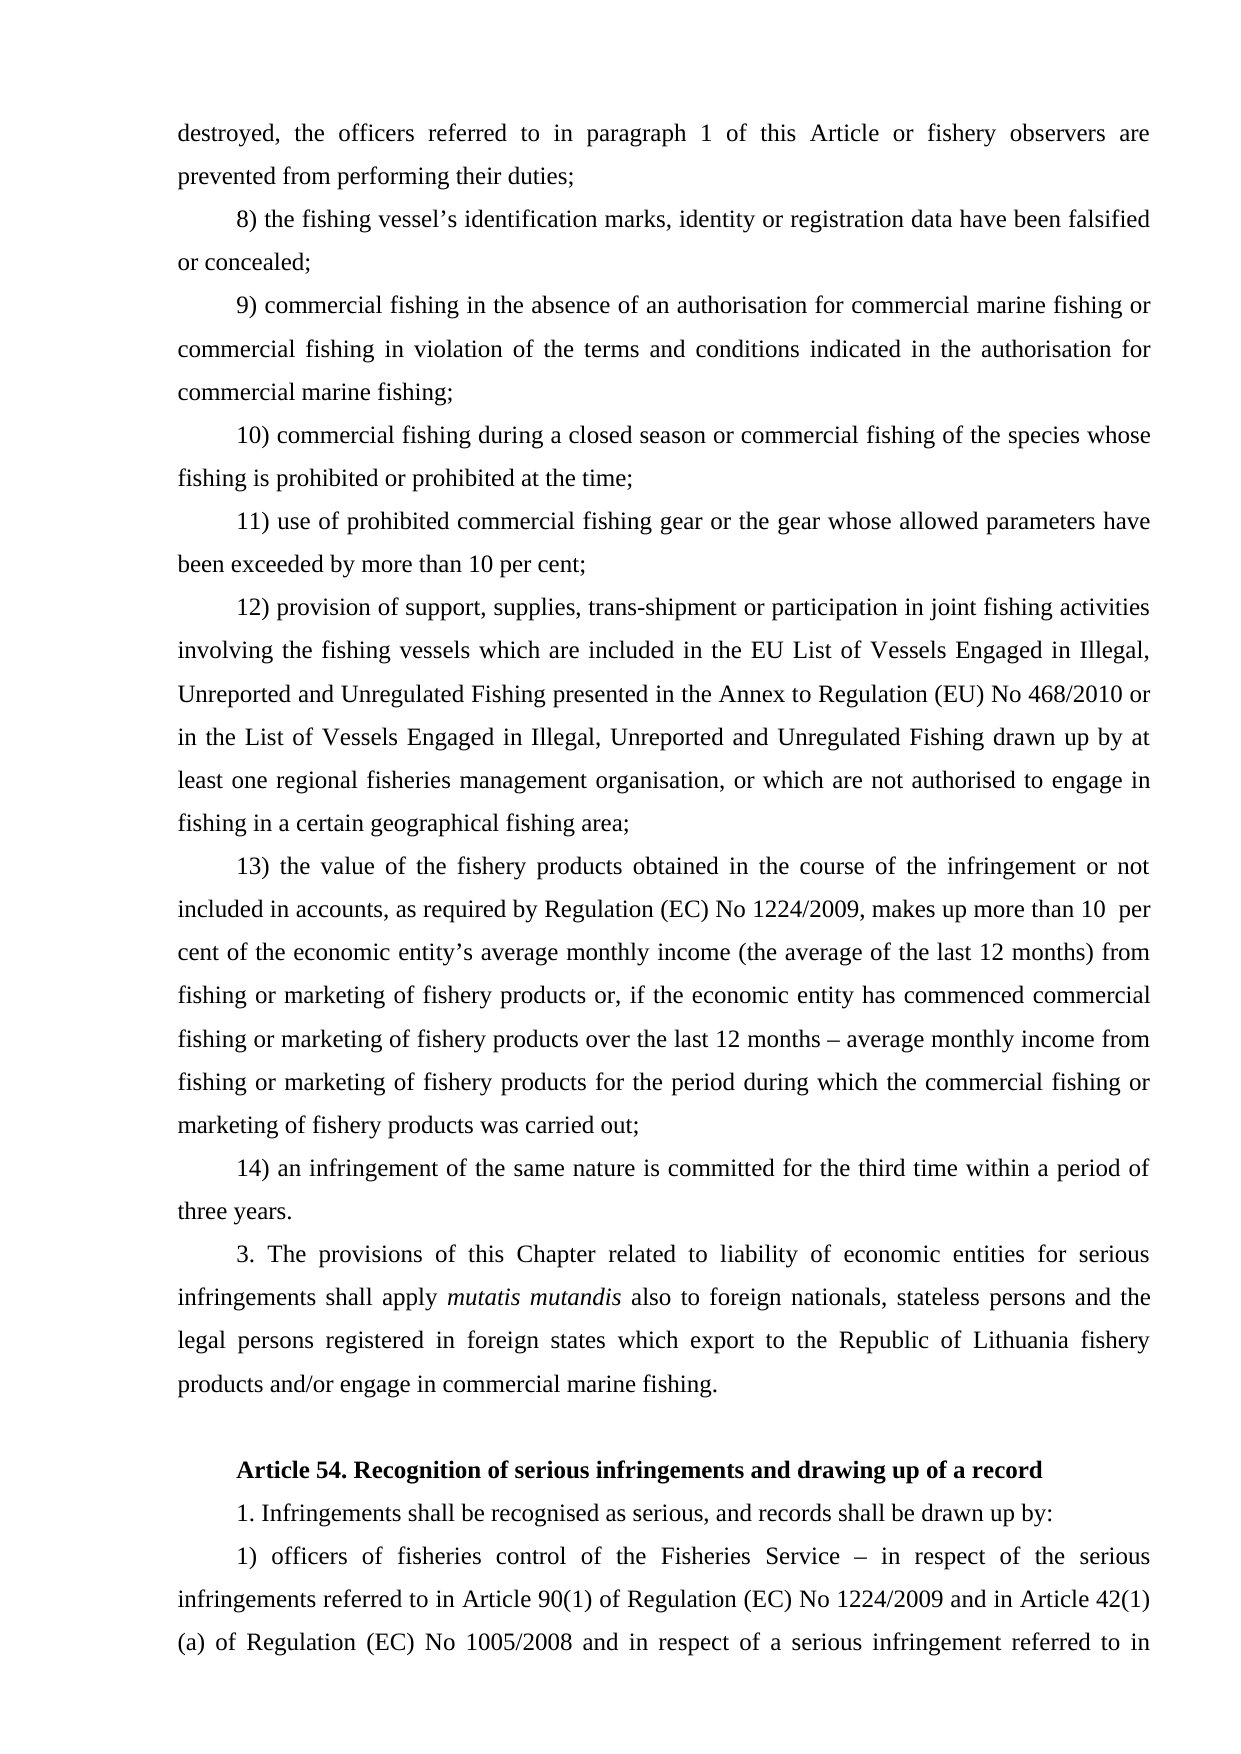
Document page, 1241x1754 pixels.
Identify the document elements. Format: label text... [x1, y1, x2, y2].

text 1) officers of fisheries control of the Fisheries Service – in respect of the serious infringements referred to in Article 90(1) of Regulation (EC) No 1224/2009 and in Article 42(1)(a) of Regulation (EC) No 1005/2008 and in respect of a serious infringement referred to in [177, 1541, 1152, 1656]
text 13) the value of the fishery products obtained in the course of the infringement or not included in accounts, as required by Regulation (EC) No 1224/2009, makes up more than 10 per cent of the economic entity’s average monthly income (the average of the last 12 months) from fishing or marketing of fishery products or, if the economic entity has commenced commercial fishing or marketing of fishery products over the last 12 months – average monthly income from fishing or marketing of fishery products for the period during which the commercial fishing or marketing of fishery products was carried out; [177, 851, 1152, 1139]
text 8) the fishing vessel’s identification marks, identity or registration data have been falsified or concealed; [177, 204, 1152, 276]
text 10) commercial fishing during a closed season or commercial fishing of the species whose fishing is prohibited or prohibited at the time; [177, 420, 1152, 492]
text destroyed, the officers referred to in paragraph 1 of this Article or fishery observers are prevented from performing their duties; [177, 118, 1152, 190]
text 3. The provisions of this Chapter related to liability of economic entities for serious infringements shall apply mutatis mutandis also to foreign nationals, stateless persons and the legal persons registered in foreign states which export to the Republic of Lithuania fishery products and/or engage in commercial marine fishing. [177, 1239, 1152, 1397]
text Article 54. Recognition of serious infringements and drawing up of a record [177, 1455, 1152, 1484]
text 11) use of prohibited commercial fishing gear or the gear whose allowed parameters have been exceeded by more than 10 per cent; [177, 506, 1152, 578]
text 9) commercial fishing in the absence of an authorisation for commercial marine fishing or commercial fishing in violation of the terms and conditions indicated in the authorisation for commercial marine fishing; [177, 291, 1152, 406]
text 1. Infringements shall be recognised as serious, and records shall be drawn up by: [177, 1498, 1152, 1527]
text 14) an infringement of the same nature is committed for the third time within a period of three years. [177, 1153, 1152, 1225]
text 12) provision of support, supplies, trans-shipment or participation in joint fishing activities involving the fishing vessels which are included in the EU List of Vessels Engaged in Illegal, Unreported and Unregulated Fishing presented in the Annex to Regulation (EU) No 468/2010 or in the List of Vessels Engaged in Illegal, Unreported and Unregulated Fishing drawn up by at least one regional fisheries management organisation, or which are not authorised to engage in fishing in a certain geographical fishing area; [177, 592, 1152, 837]
